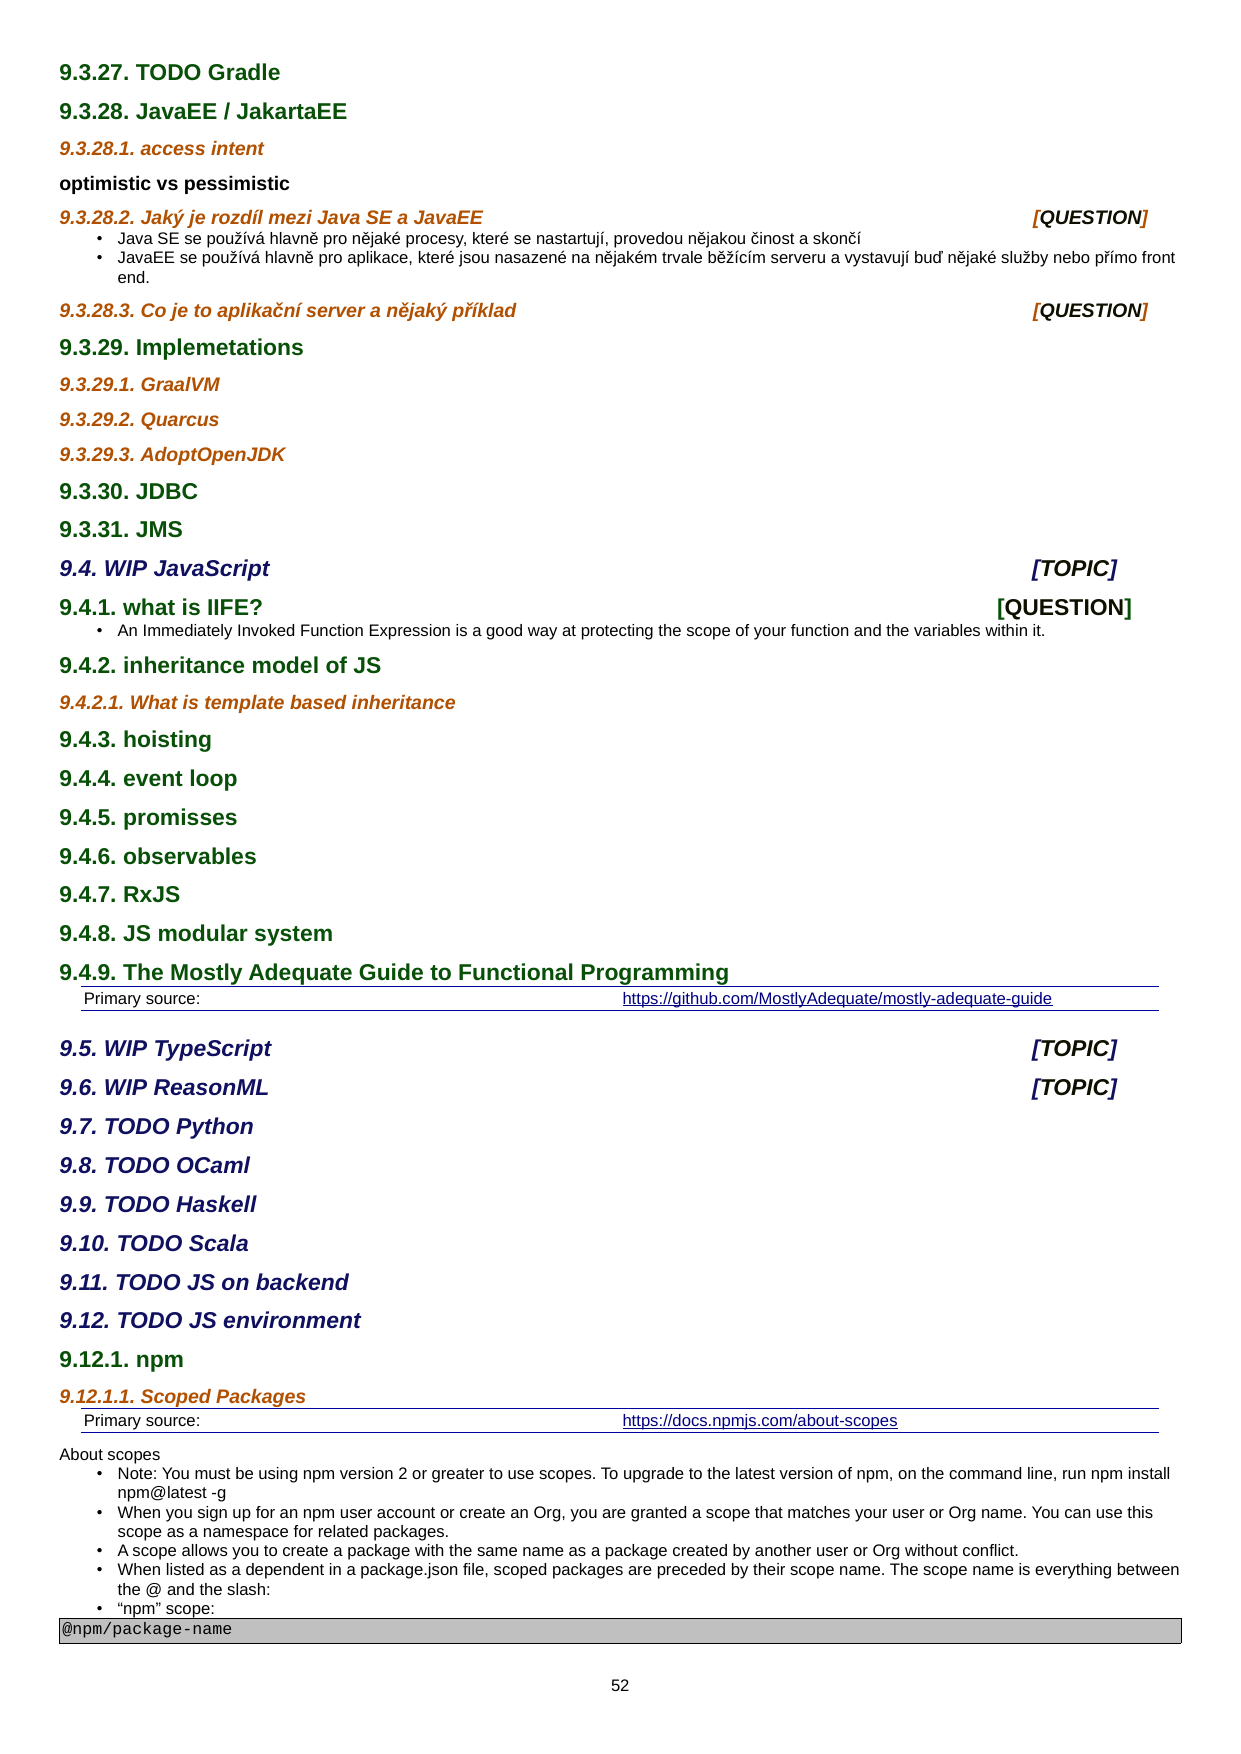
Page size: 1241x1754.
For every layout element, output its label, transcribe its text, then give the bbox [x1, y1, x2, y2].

subtitle JS modular system [59, 920, 1181, 947]
list JavaEE se používá hlavně pro aplikace, které jsou nasazené na nějakém trvale běžícím serveru a vystavují buď nějaké služby nebo přímo front end. [97, 248, 1181, 287]
subtitle TODO Python [59, 1113, 1181, 1139]
subtitle The Mostly Adequate Guide to Functional Programming [59, 959, 1181, 986]
text @npm/package-name [60, 1619, 1181, 1643]
subtitle access intent [59, 137, 1181, 159]
subtitle What is template based inheritance [59, 691, 1181, 713]
subtitle Co je to aplikační server a nějaký příklad [QUESTION] [59, 299, 1181, 322]
table_header https://docs.npmjs.com/about-scopes [620, 1409, 1159, 1432]
subtitle optimistic vs pessimistic [59, 172, 1181, 194]
list When listed as a dependent in a package.json file, scoped packages are preceded by their scope name. The scope name is everything between the @ and the slash: [97, 1560, 1181, 1599]
subtitle TODO Gradle [59, 59, 1181, 85]
subtitle Jaký je rozdíl mezi Java SE a JavaEE [QUESTION] [59, 207, 1181, 229]
subtitle TODO JS environment [59, 1307, 1181, 1334]
subtitle TODO Haskell [59, 1191, 1181, 1217]
subtitle TODO OCaml [59, 1152, 1181, 1178]
subtitle npm [59, 1346, 1181, 1373]
subtitle WIP ReasonML [TOPIC] [59, 1074, 1181, 1101]
subtitle Quarcus [59, 408, 1181, 430]
subtitle inheritance model of JS [59, 652, 1181, 679]
subtitle JMS [59, 516, 1181, 543]
subtitle event loop [59, 765, 1181, 791]
list A scope allows you to create a package with the same name as a package created by another user or Org without conflict. [97, 1541, 1181, 1560]
subtitle promisses [59, 804, 1181, 830]
subtitle TODO Scala [59, 1230, 1181, 1256]
subtitle WIP TypeScript [TOPIC] [59, 1035, 1181, 1062]
table_header Primary source: [81, 987, 620, 1010]
subtitle AdoptOpenJDK [59, 443, 1181, 465]
subtitle WIP JavaScript [TOPIC] [59, 555, 1181, 582]
subtitle JavaEE / JakartaEE [59, 98, 1181, 124]
list Note: You must be using npm version 2 or greater to use scopes. To upgrade to the latest version of npm, on the command line, run npm install npm@latest -g [97, 1464, 1181, 1502]
subtitle Scoped Packages [59, 1385, 1181, 1407]
subtitle observables [59, 843, 1181, 869]
text About scopes [59, 1445, 1181, 1464]
subtitle RxJS [59, 881, 1181, 908]
table_header https://github.com/MostlyAdequate/mostly-adequate-guide [620, 987, 1159, 1010]
list An Immediately Invoked Function Expression is a good way at protecting the scope of your function and the variables within it. [97, 621, 1181, 640]
subtitle GraalVM [59, 373, 1181, 395]
subtitle JDBC [59, 478, 1181, 504]
subtitle TODO JS on backend [59, 1268, 1181, 1295]
list “npm” scope: [97, 1599, 1181, 1618]
list When you sign up for an npm user account or create an Org, you are granted a scope that matches your user or Org name. You can use this scope as a namespace for related packages. [97, 1502, 1181, 1541]
subtitle hoisting [59, 726, 1181, 752]
table_header Primary source: [81, 1409, 620, 1432]
subtitle Implemetations [59, 334, 1181, 360]
subtitle what is IIFE? [QUESTION] [59, 594, 1181, 621]
list Java SE se používá hlavně pro nějaké procesy, které se nastartují, provedou nějakou činost a skončí [97, 229, 1181, 248]
